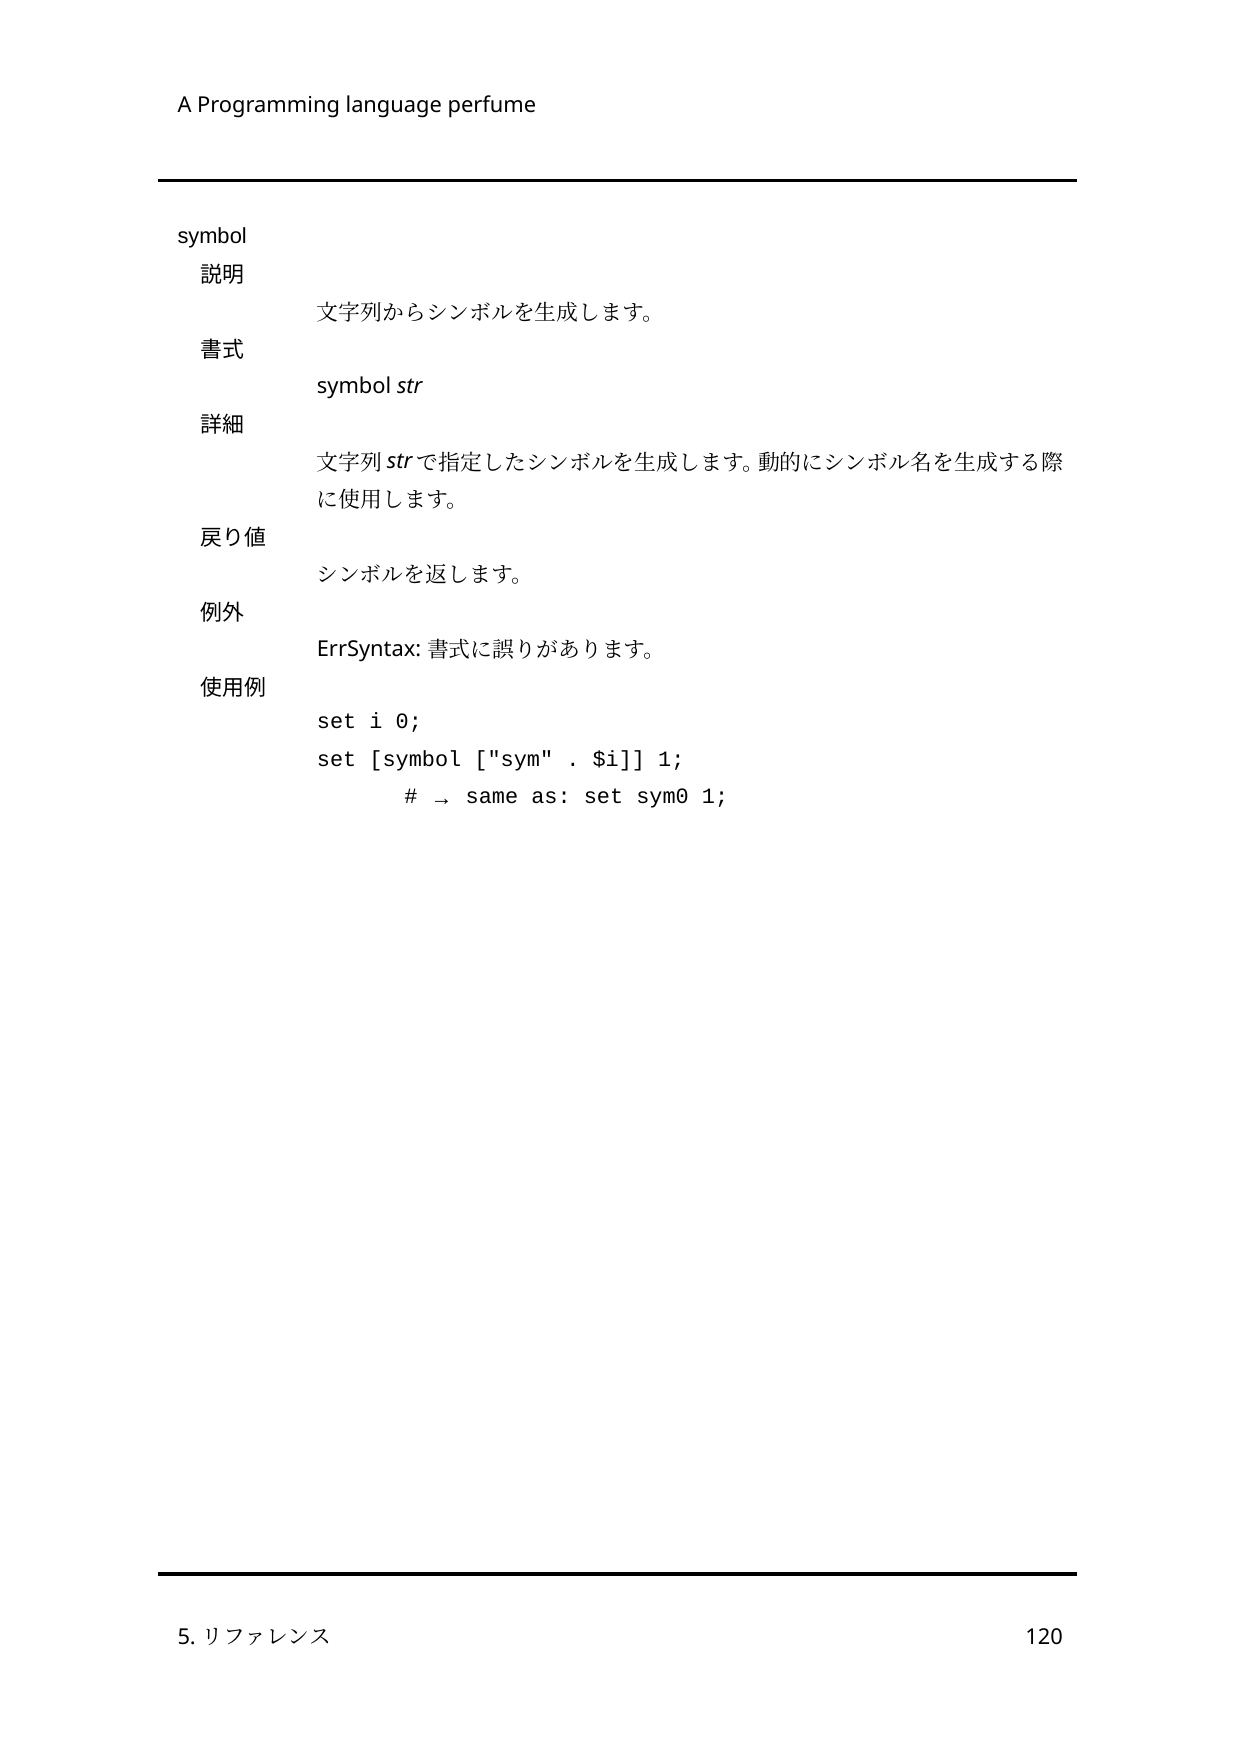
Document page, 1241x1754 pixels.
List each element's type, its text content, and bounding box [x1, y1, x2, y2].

table_cell ErrSyntax: 書式に誤りがあります。 [317, 592, 1063, 667]
table_header 説明 [200, 254, 317, 329]
table_cell set i 0; set [symbol ["sym" . $i]] 1; # → same as: set sym0 1; [317, 667, 1063, 817]
table_cell 例外 [200, 592, 317, 667]
table_header 文字列からシンボルを生成します。 [317, 254, 1063, 329]
table_cell 書式 [200, 329, 317, 404]
table_cell symbol str [317, 329, 1063, 404]
table_cell 使用例 [200, 667, 317, 817]
table_cell 文字列strで指定したシンボルを生成します。動的にシンボル名を生成する際に使用します。 [317, 404, 1063, 517]
table_cell シンボルを返します。 [317, 517, 1063, 592]
subtitle symbol [177, 217, 1063, 254]
table_cell 戻り値 [200, 517, 317, 592]
table_cell 詳細 [200, 404, 317, 517]
